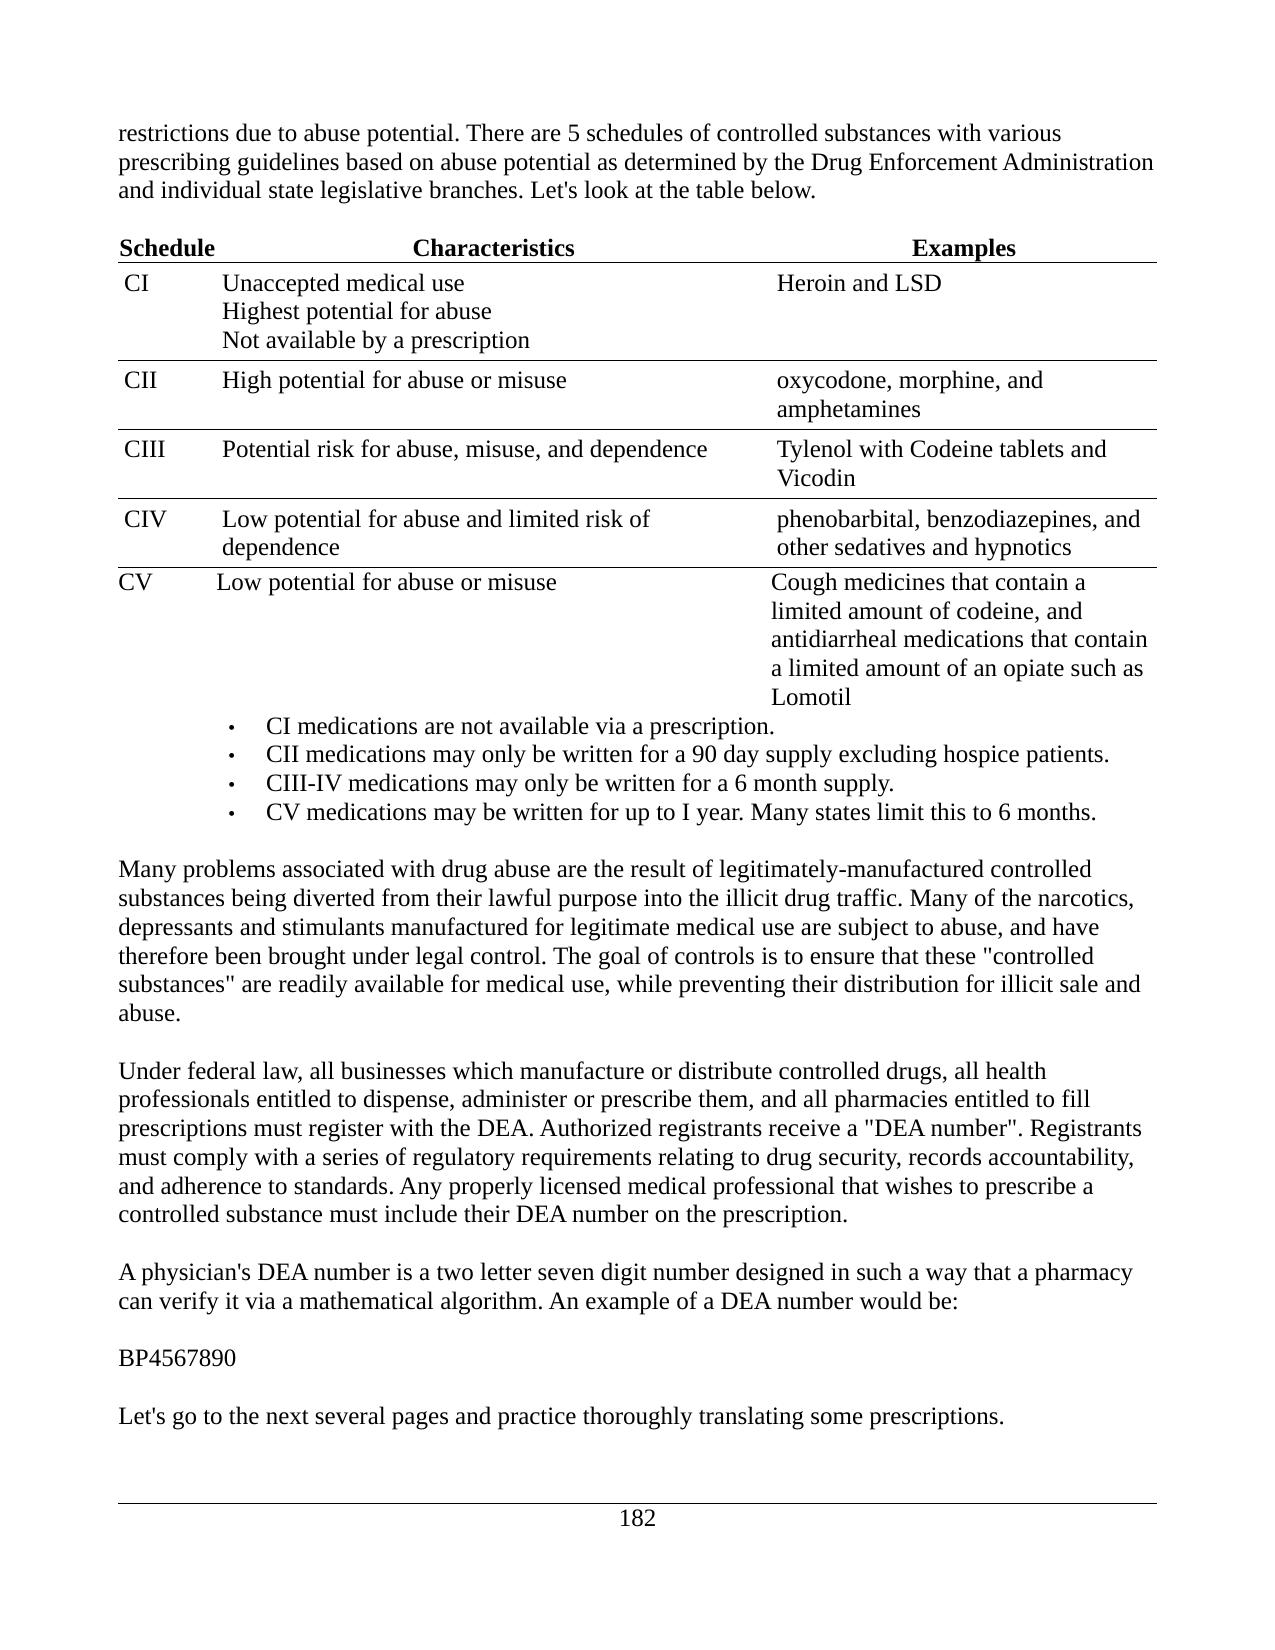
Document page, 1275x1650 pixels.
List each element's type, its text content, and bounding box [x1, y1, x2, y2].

table_cell CIII [118, 430, 216, 498]
list CV medications may be written for up to I year. Many states limit this to 6 months. [228, 797, 1157, 826]
list CI medications are not available via a prescription. [228, 711, 1157, 739]
table_cell Cough medicines that contain a limited amount of codeine, and antidiarrheal medications that contain a limited amount of an opiate such as Lomotil [771, 568, 1157, 711]
table_cell Unaccepted medical use Highest potential for abuse Not available by a prescription [216, 263, 771, 360]
table_cell Heroin and LSD [771, 263, 1157, 360]
table_cell CI [118, 263, 216, 360]
text Let's go to the next several pages and practice thoroughly translating some prescriptions. [118, 1401, 1157, 1429]
table_header Examples [771, 233, 1157, 262]
text A physician's DEA number is a two letter seven digit number designed in such a way that a pharmacy can verify it via a mathematical algorithm. An example of a DEA number would be: [118, 1257, 1157, 1314]
table_cell oxycodone, morphine, and amphetamines [771, 361, 1157, 429]
table_header Characteristics [216, 233, 771, 262]
table_header Schedule [118, 233, 216, 262]
table_cell Low potential for abuse and limited risk of dependence [216, 499, 771, 567]
text Under federal law, all businesses which manufacture or distribute controlled drugs, all health professionals entitled to dispense, administer or prescribe them, and all pharmacies entitled to fill prescriptions must register with the DEA. Authorized registrants receive a "DEA number". Registrants must comply with a series of regulatory requirements relating to drug security, records accountability, and adherence to standards. Any properly licensed medical professional that wishes to prescribe a controlled substance must include their DEA number on the prescription. [118, 1056, 1157, 1228]
text BP4567890 [118, 1343, 1157, 1372]
table_cell CV [118, 568, 216, 711]
table_cell Potential risk for abuse, misuse, and dependence [216, 430, 771, 498]
table_cell Low potential for abuse or misuse [216, 568, 771, 711]
list CII medications may only be written for a 90 day supply excluding hospice patients. [228, 739, 1157, 768]
table_cell CII [118, 361, 216, 429]
list CIII-IV medications may only be written for a 6 month supply. [228, 768, 1157, 797]
text Many problems associated with drug abuse are the result of legitimately-manufactured controlled substances being diverted from their lawful purpose into the illicit drug traffic. Many of the narcotics, depressants and stimulants manufactured for legitimate medical use are subject to abuse, and have therefore been brought under legal control. The goal of controls is to ensure that these "controlled substances" are readily available for medical use, while preventing their distribution for illicit sale and abuse. [118, 854, 1157, 1027]
table_cell phenobarbital, benzodiazepines, and other sedatives and hypnotics [771, 499, 1157, 567]
table_cell CIV [118, 499, 216, 567]
table_cell High potential for abuse or misuse [216, 361, 771, 429]
table_cell Tylenol with Codeine tablets and Vicodin [771, 430, 1157, 498]
text restrictions due to abuse potential. There are 5 schedules of controlled substances with various prescribing guidelines based on abuse potential as determined by the Drug Enforcement Administration and individual state legislative branches. Let's look at the table below. [118, 118, 1157, 204]
